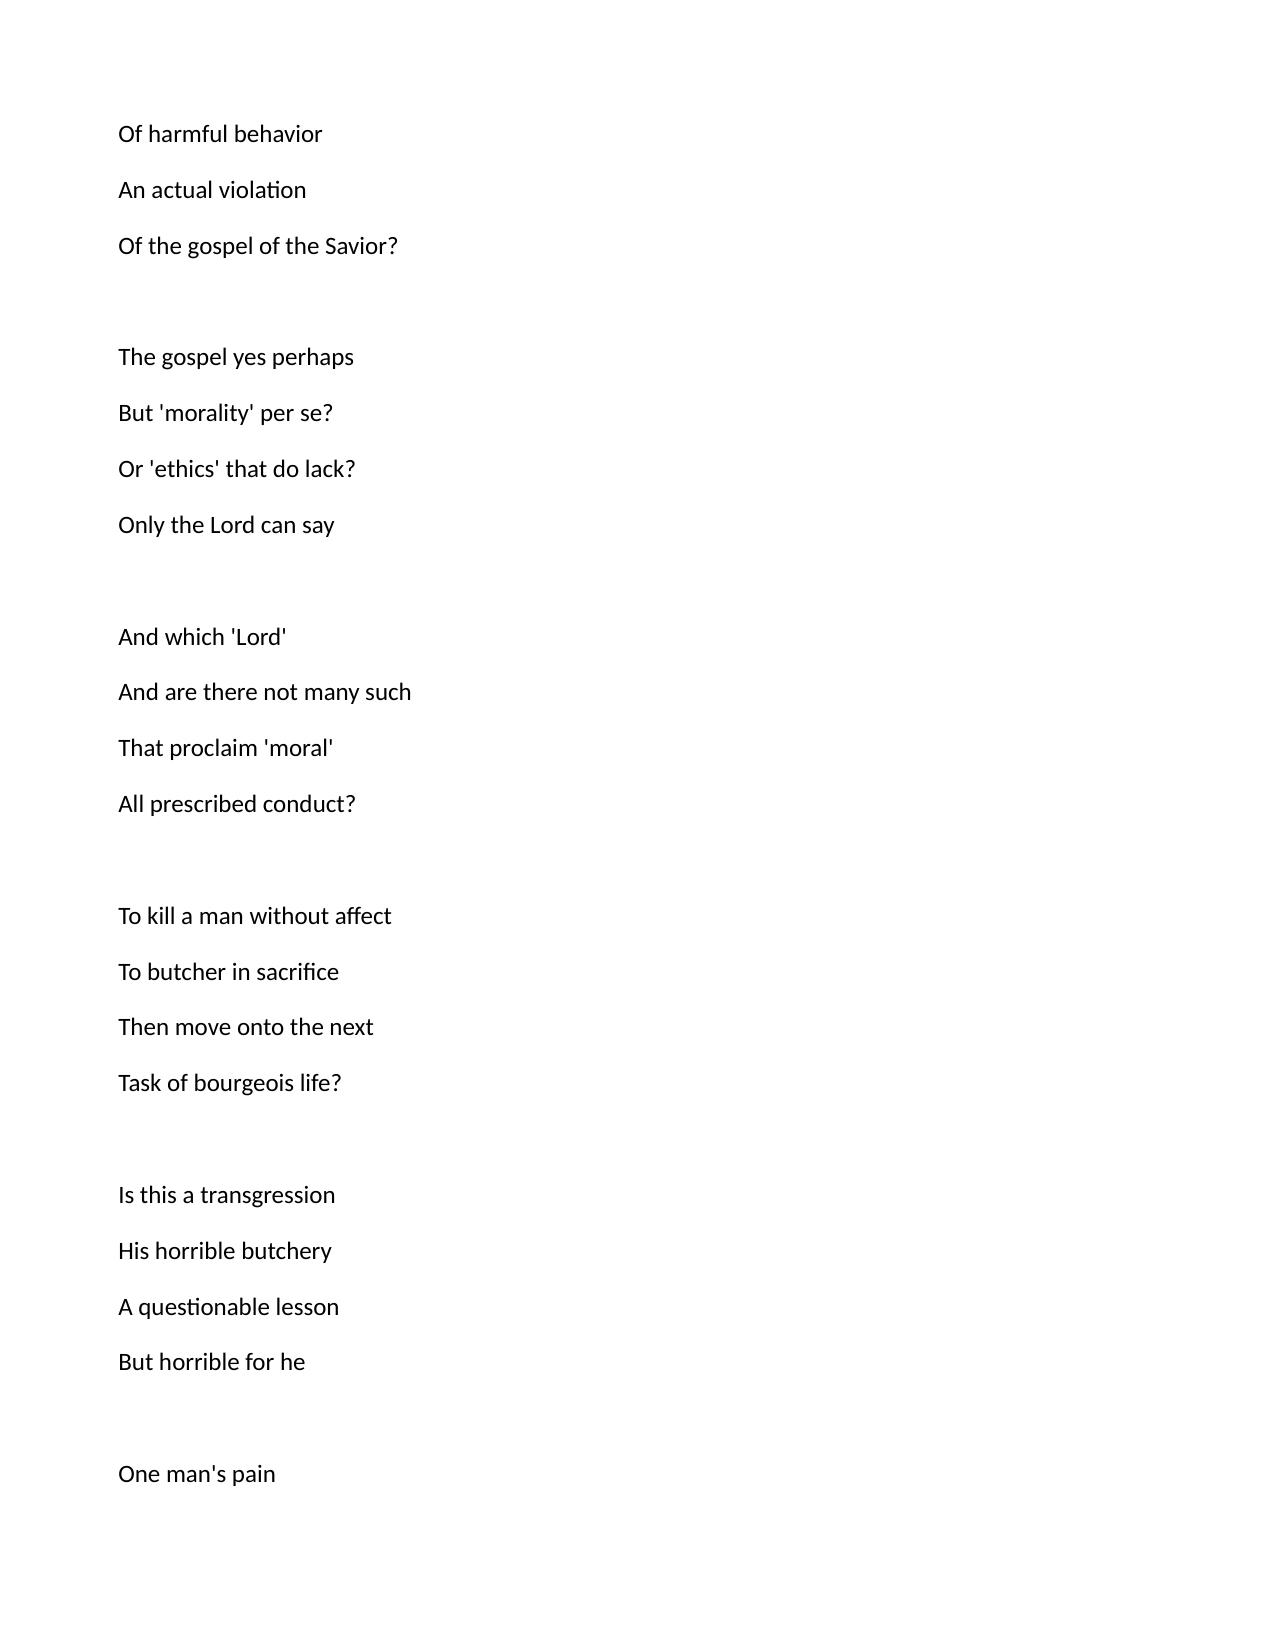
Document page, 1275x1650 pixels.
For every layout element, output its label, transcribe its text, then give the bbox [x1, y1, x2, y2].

text Then move onto the next [118, 1011, 1157, 1042]
text And which 'Lord' [118, 621, 1157, 651]
text Or 'ethics' that do lack? [118, 453, 1157, 484]
text Task of bourgeois life? [118, 1067, 1157, 1098]
text And are there not many such [118, 676, 1157, 707]
text Is this a transgression [118, 1179, 1157, 1209]
text All prescribed conduct? [118, 788, 1157, 819]
text Of harmful behavior [118, 118, 1157, 149]
text That proclaim 'moral' [118, 732, 1157, 763]
text Only the Lord can say [118, 509, 1157, 539]
text Of the gospel of the Savior? [118, 230, 1157, 260]
text To butcher in sacrifice [118, 956, 1157, 986]
text An actual violation [118, 174, 1157, 204]
text But 'morality' per se? [118, 397, 1157, 428]
text His horrible butchery [118, 1235, 1157, 1265]
text One man's pain [118, 1458, 1157, 1489]
text The gospel yes perhaps [118, 341, 1157, 372]
text A questionable lesson [118, 1291, 1157, 1321]
text But horrible for he [118, 1346, 1157, 1377]
text To kill a man without affect [118, 900, 1157, 930]
